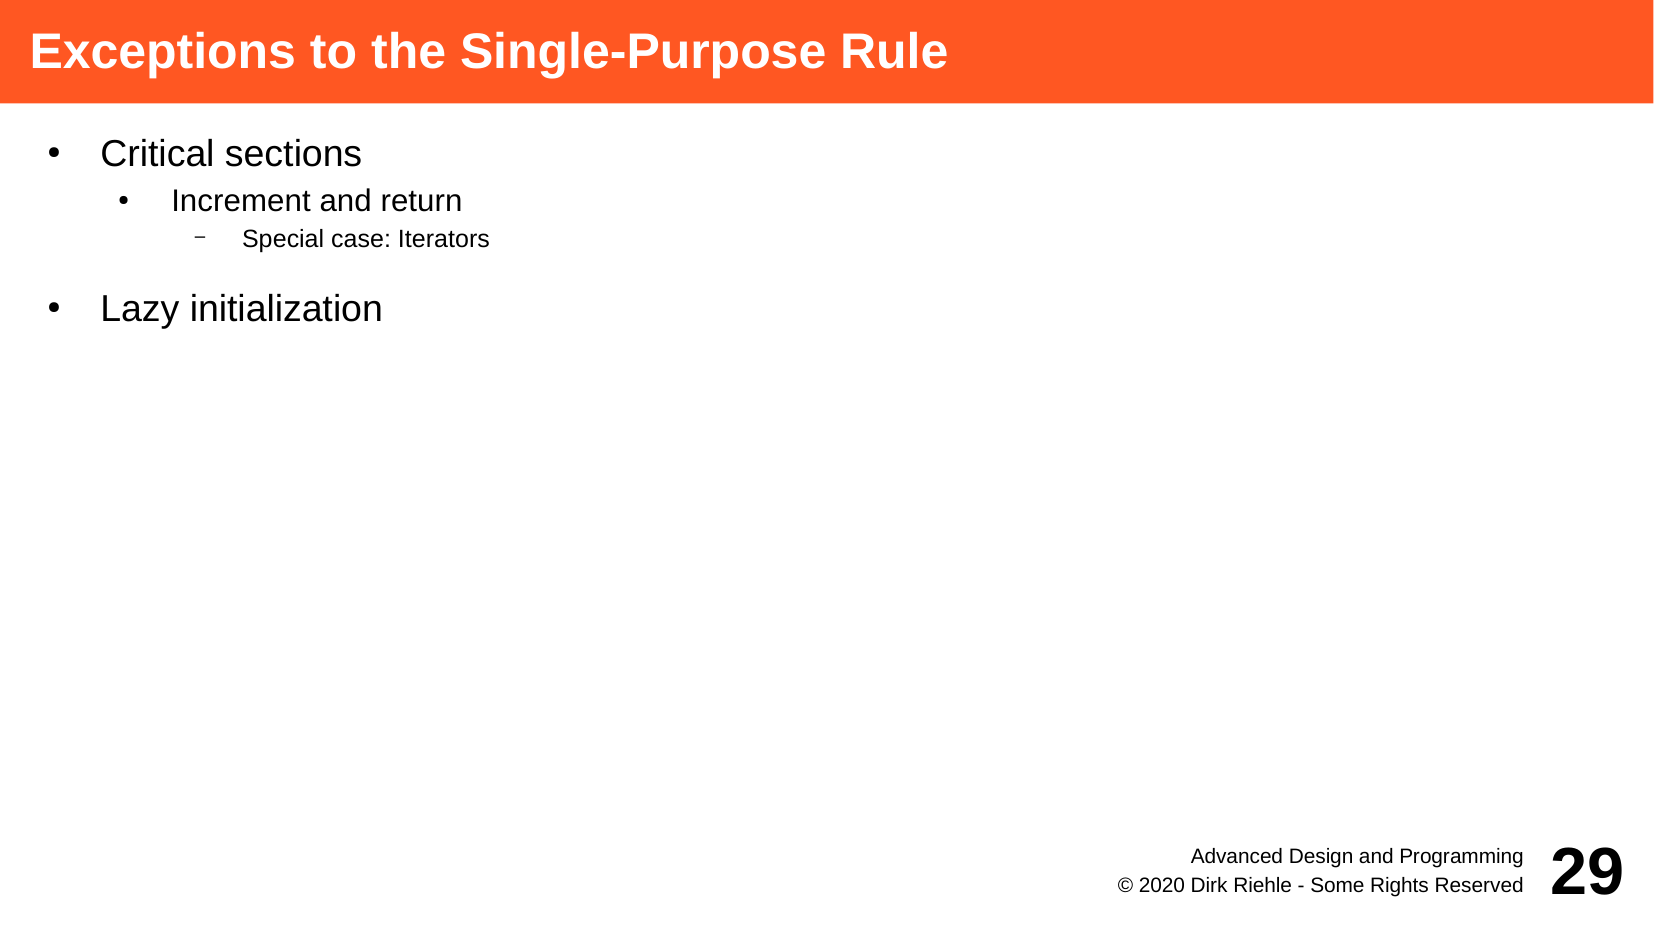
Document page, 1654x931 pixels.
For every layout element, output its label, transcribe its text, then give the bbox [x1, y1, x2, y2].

list Critical sections Increment and return Special case: Iterators Lazy initialization [29, 132, 1625, 813]
title Exceptions to the Single-Purpose Rule [0, 0, 1654, 104]
